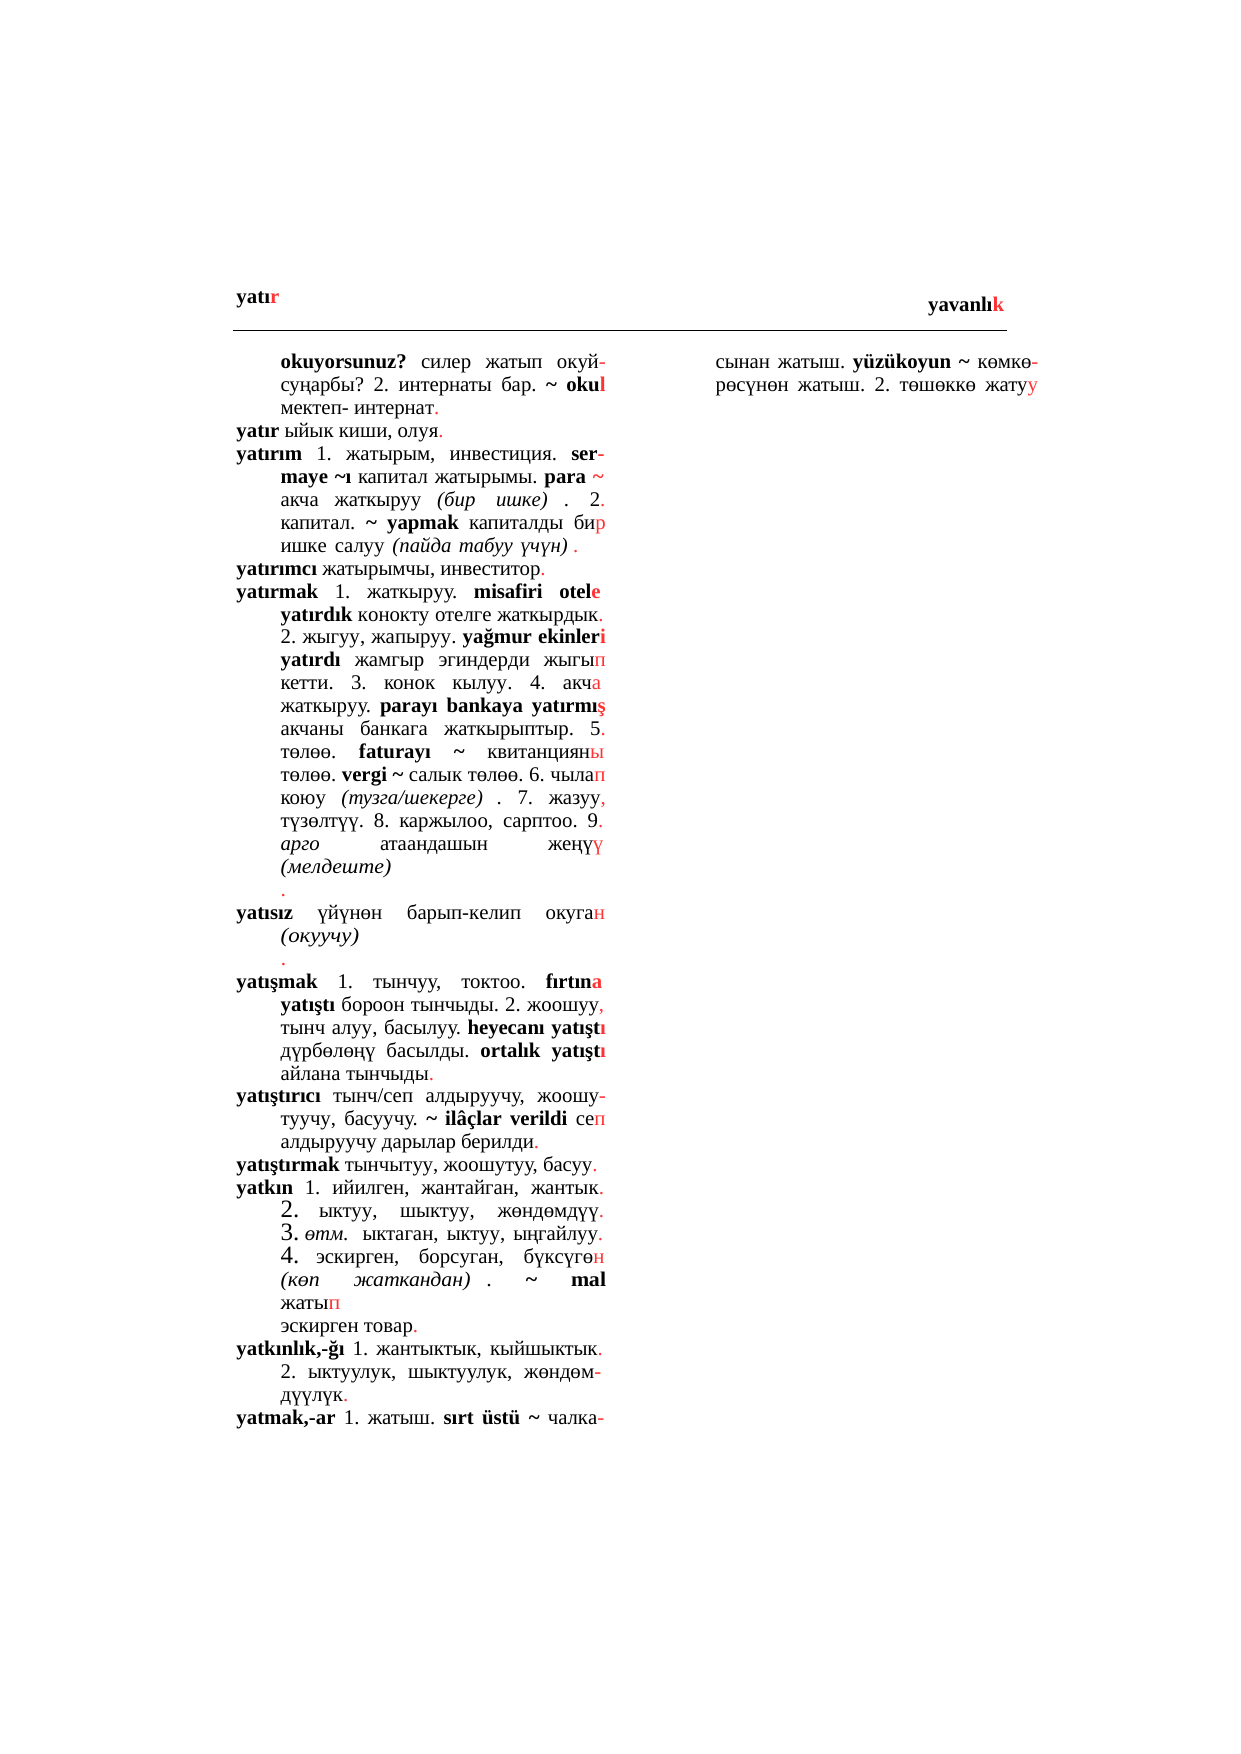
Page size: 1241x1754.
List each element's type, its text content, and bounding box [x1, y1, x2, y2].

text төлөө. vergi ~ салык төлөө. 6. чылап коюу (тузга/шекерге) . 7. жазуу, түзөлтүү. 8. каржылоо, сарптоо. 9. [280, 763, 606, 832]
text (мелдеште) . [280, 855, 399, 901]
text эскирген товар. [280, 1314, 419, 1337]
text дүүлүк. [280, 1383, 348, 1406]
text (окуучу) . [280, 924, 369, 970]
text yatısız үйүнөн барып-келип окуган [236, 901, 606, 924]
text yatırmak 1. жаткыруу. misafiri otele yatırdık конокту отелге жаткырдык. [236, 580, 606, 626]
text (көп жаткандан) . ~ mal жатып [280, 1268, 606, 1314]
text тынч алуу, басылуу. heyecanı yatıştı дүрбөлөңү басылды. ortalık yatıştı айлана тынчыды. [280, 1016, 606, 1084]
text okuyorsunuz? силер жатып окуй- суңарбы? 2. интернаты бар. ~ okul мектеп- интернат. [280, 350, 606, 419]
text yatıştırmak тынчытуу, жоошутуу, басуу. [236, 1153, 606, 1176]
text yatkın 1. ийилген, жантайган, жантык. [236, 1176, 606, 1199]
text yatır [236, 284, 279, 308]
text акча жаткыруу (бир ишке) . 2. капитал. ~ yapmak капиталды бир ишке салуу (пайда табуу үчүн) . [280, 488, 606, 557]
text yatırımcı жатырымчы, инвеститор. [236, 557, 606, 580]
text yatkınlık,-ğı 1. жантыктык, кыйшыктык. [236, 1337, 606, 1360]
list өтм. ыктаган, ыктуу, ыңгайлуу. [280, 1222, 606, 1245]
list ыктуу, шыктуу, жөндөмдүү. [280, 1199, 606, 1222]
text yatışmak 1. тынчуу, токтоо. fırtına yatıştı бороон тынчыды. 2. жоошуу, [236, 970, 606, 1016]
list эскирген, борсуган, бүксүгөн [280, 1245, 606, 1268]
text yatır ыйык киши, олуя. [236, 419, 606, 442]
text 2. ыктуулук, шыктуулук, жөндөм- [280, 1360, 606, 1383]
text yatıştırıcı тынч/сеп алдыруучу, жоошу- туучу, басуучу. ~ ilâçlar verildi сеп алдыруучу дарылар берилди. [236, 1084, 606, 1153]
text рөсүнөн жатыш. 2. төшөккө жатуу [715, 373, 1065, 396]
text yatırım 1. жатырым, инвестиция. ser- maye ~ı капитал жатырымы. para ~ [236, 442, 606, 488]
text 2. жыгуу, жапыруу. yağmur ekinleri yatırdı жамгыр эгиндерди жыгып кетти. 3. конок кылуу. 4. акча [280, 626, 606, 694]
text сынан жатыш. yüzükoyun ~ көмкө- [671, 350, 1065, 373]
text yavanlık [928, 292, 1065, 316]
text арго атаандашын жеңүү [280, 832, 606, 855]
text жаткыруу. parayı bankaya yatırmış акчаны банкага жаткырыптыр. 5. төлөө. faturayı ~ квитанцияны [280, 694, 606, 763]
text yatmak,-ar 1. жатыш. sırt üstü ~ чалка- [236, 1406, 606, 1429]
